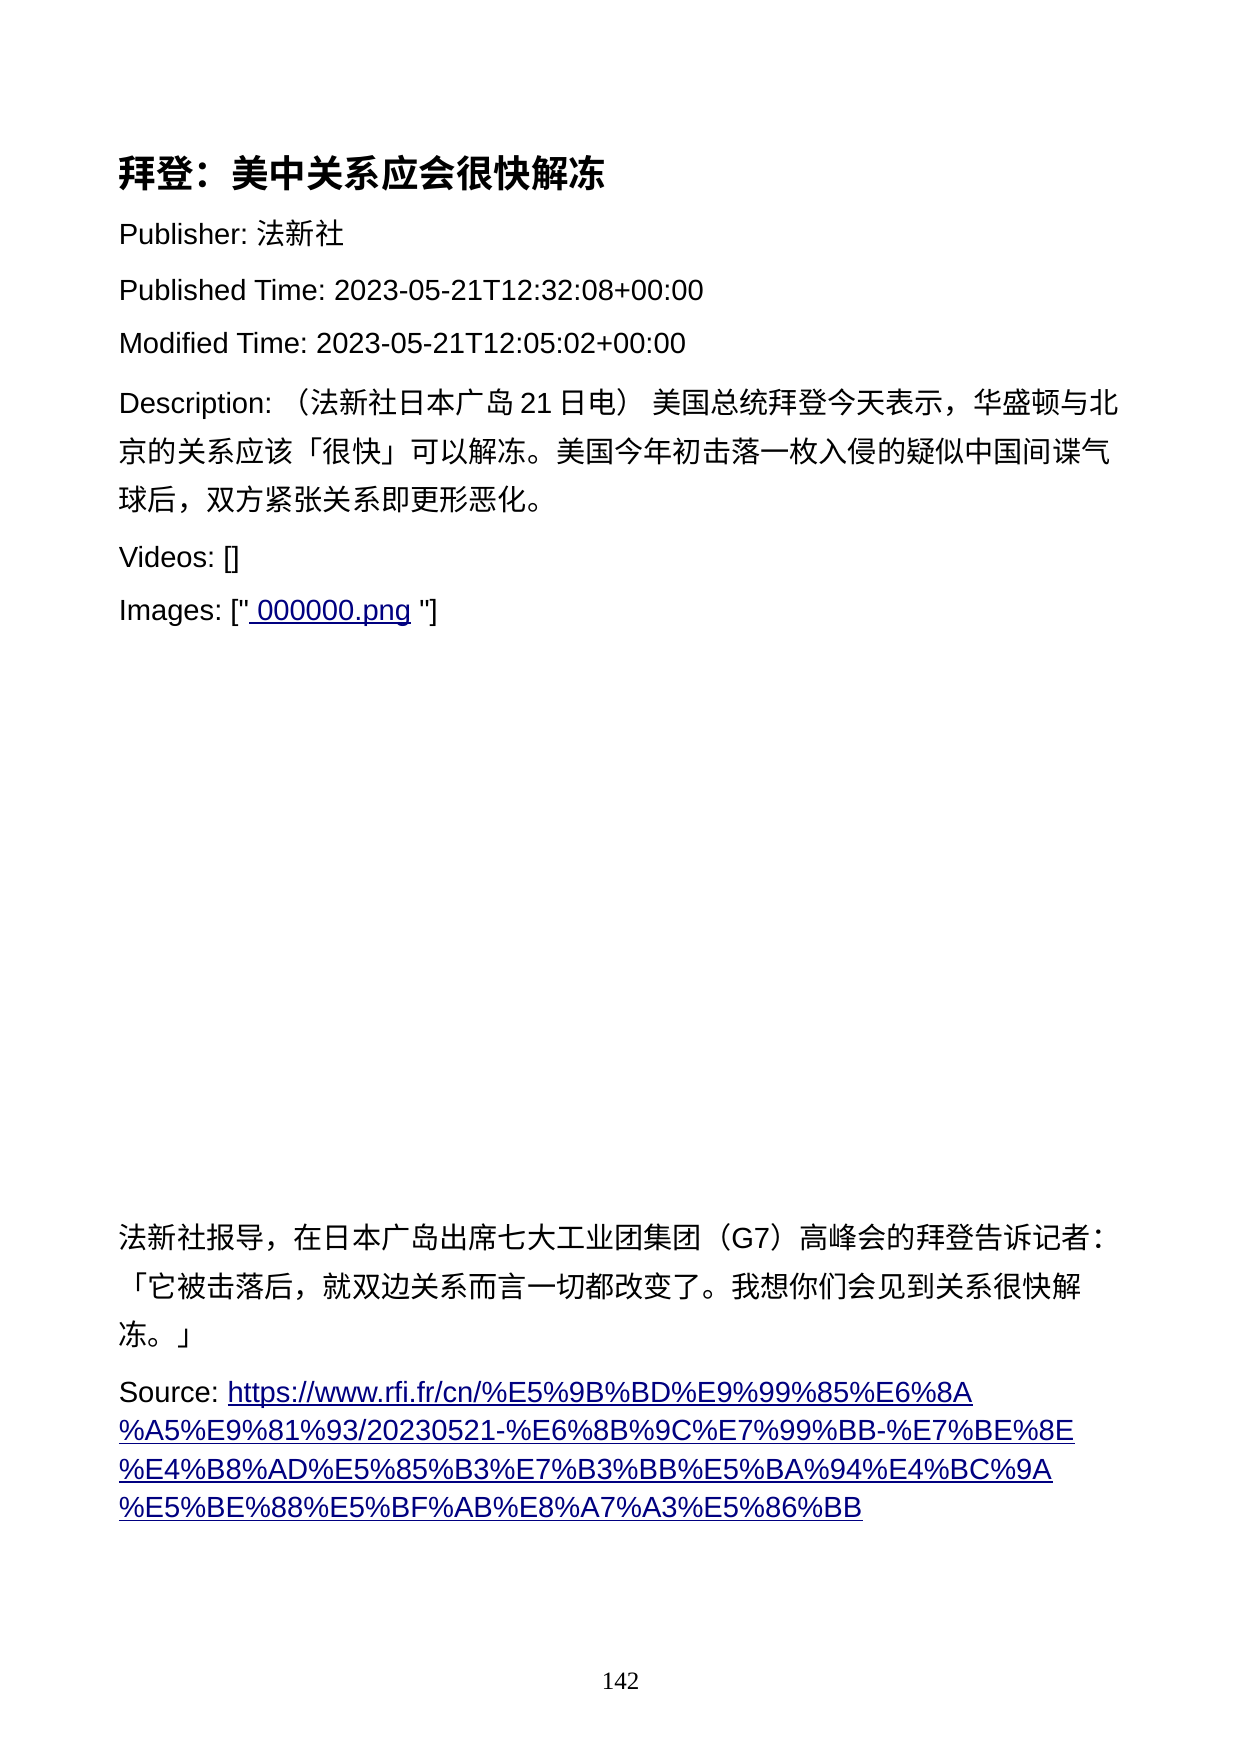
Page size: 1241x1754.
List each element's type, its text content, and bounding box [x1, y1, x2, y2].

subtitle 拜登：美中关系应会很快解冻 [118, 143, 1122, 198]
text Videos: [] [118, 540, 1122, 573]
text Published Time: 2023-05-21T12:32:08+00:00 [118, 273, 1122, 307]
text Modified Time: 2023-05-21T12:05:02+00:00 [118, 327, 1122, 360]
text Images: [" 000000.png "] [118, 593, 1122, 627]
text 法新社报导，在日本广岛出席七大工业团集团（G7）高峰会的拜登告诉记者：「它被击落后，就双边关系而言一切都改变了。我想你们会见到关系很快解冻。」 [118, 1214, 1122, 1354]
text Publisher: 法新社 [118, 210, 1122, 253]
text Source: https://www.rfi.fr/cn/%E5%9B%BD%E9%99%85%E6%8A%A5%E9%81%93/20230521-%E6%8B%9C%E7%99%BB-%E7%BE%8E%E4%B8%AD%E5%85%B3%E7%B3%BB%E5%BA%94%E4%BC%9A%E5%BE%88%E5%BF%AB%E8%A7%A3%E5%86%BB [118, 1375, 1122, 1524]
text Description: （法新社日本广岛21日电） 美国总统拜登今天表示，华盛顿与北京的关系应该「很快」可以解冻。美国今年初击落一枚入侵的疑似中国间谍气球后，双方紧张关系即更形恶化。 [118, 380, 1122, 519]
